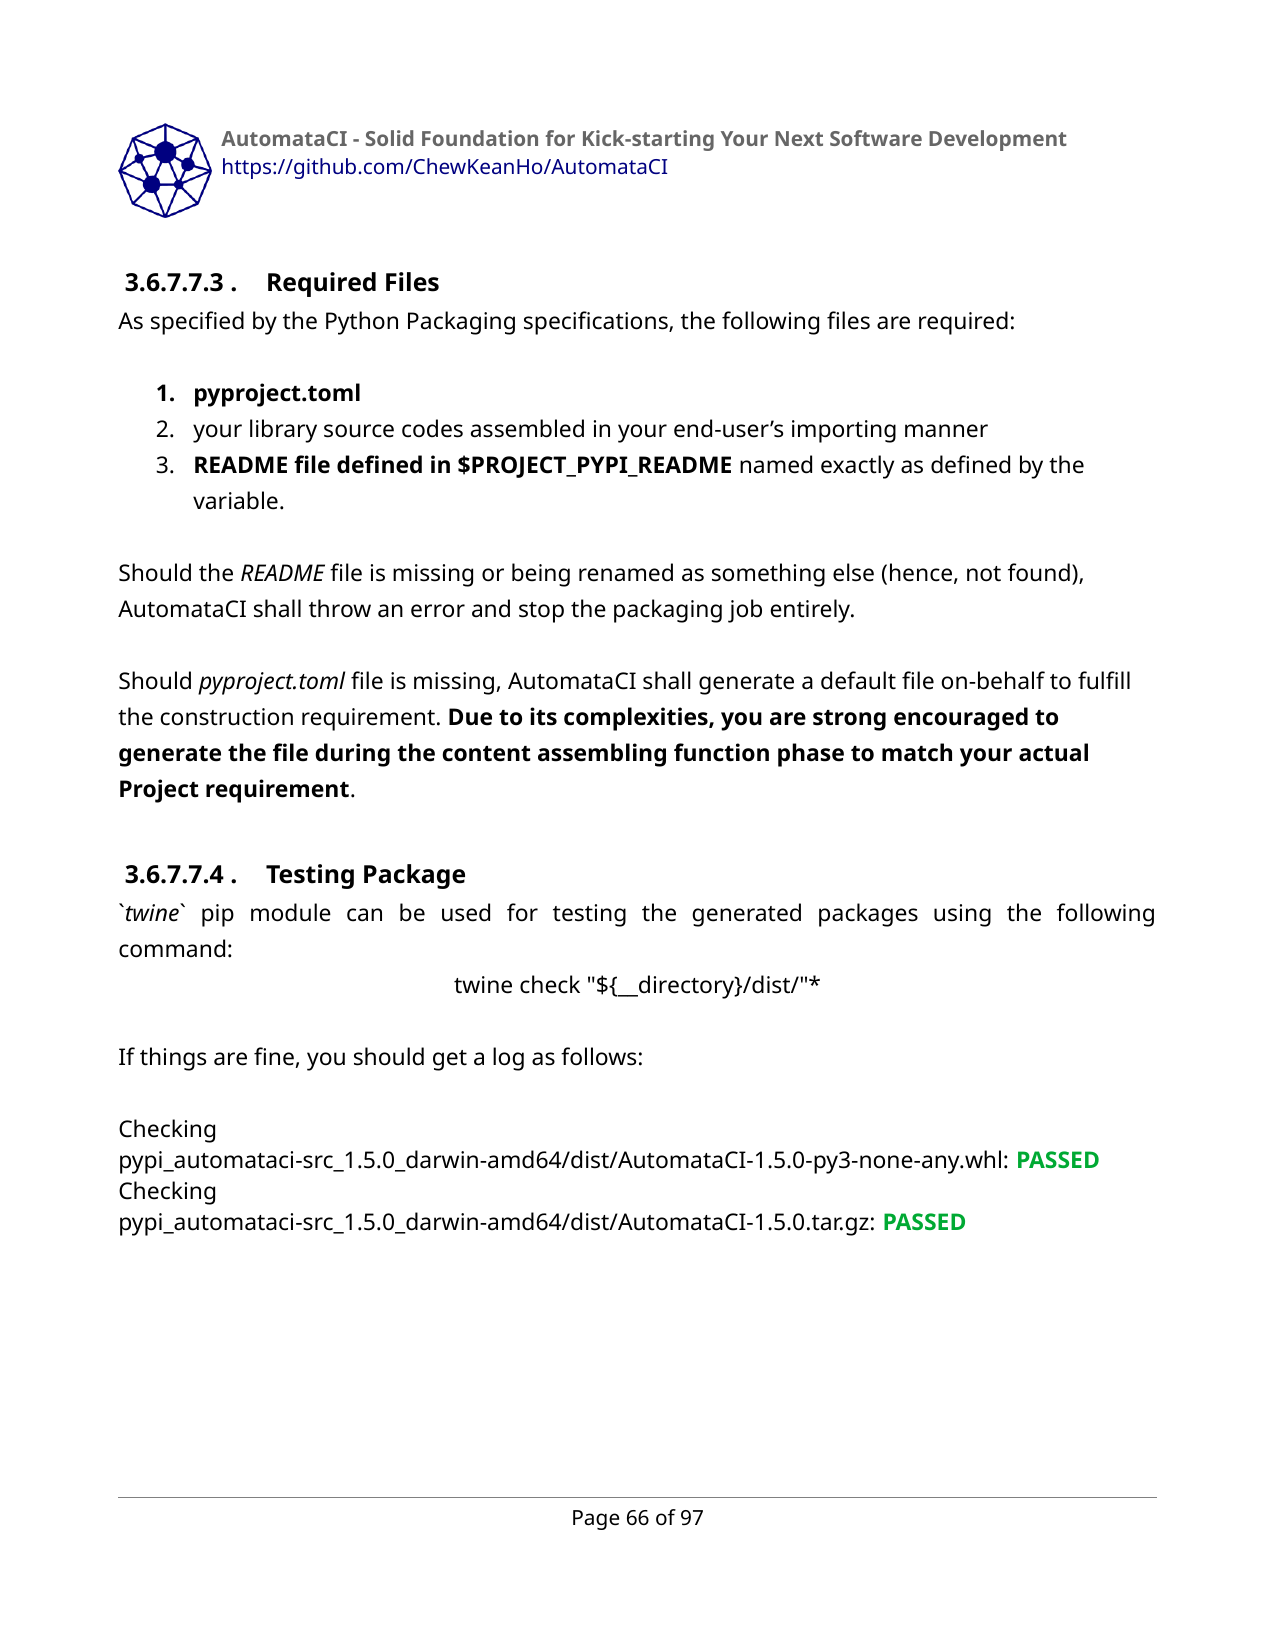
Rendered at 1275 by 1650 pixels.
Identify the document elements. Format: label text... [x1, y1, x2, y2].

text `twine` pip module can be used for testing the generated packages using the following command: [118, 897, 1157, 964]
text pypi_automataci-src_1.5.0_darwin-amd64/dist/AutomataCI-1.5.0.tar.gz: PASSED [118, 1206, 1157, 1237]
picture [118, 123, 212, 218]
text As specified by the Python Packaging specifications, the following files are required: [118, 305, 1157, 337]
subtitle Required Files [118, 265, 1157, 299]
list pyproject.toml [156, 377, 1157, 408]
subtitle Testing Package [118, 857, 1157, 891]
list your library source codes assembled in your end-user’s importing manner [156, 413, 1157, 444]
text twine check "${__directory}/dist/"* [118, 969, 1157, 1000]
text Checking [118, 1175, 1157, 1206]
list README file defined in $PROJECT_PYPI_README named exactly as defined by the variable. [156, 449, 1157, 516]
text Should pyproject.toml file is missing, AutomataCI shall generate a default file on-behalf to fulfill the construction requirement. Due to its complexities, you are strong encouraged to generate the file during the content assembling function phase to match your actual Project requirement. [118, 665, 1157, 804]
text Checking [118, 1112, 1157, 1144]
text If things are fine, you should get a log as follows: [118, 1041, 1157, 1072]
text Should the README file is missing or being renamed as something else (hence, not found), AutomataCI shall throw an error and stop the packaging job entirely. [118, 557, 1157, 624]
text pypi_automataci-src_1.5.0_darwin-amd64/dist/AutomataCI-1.5.0-py3-none-any.whl: PASSED [118, 1144, 1157, 1175]
